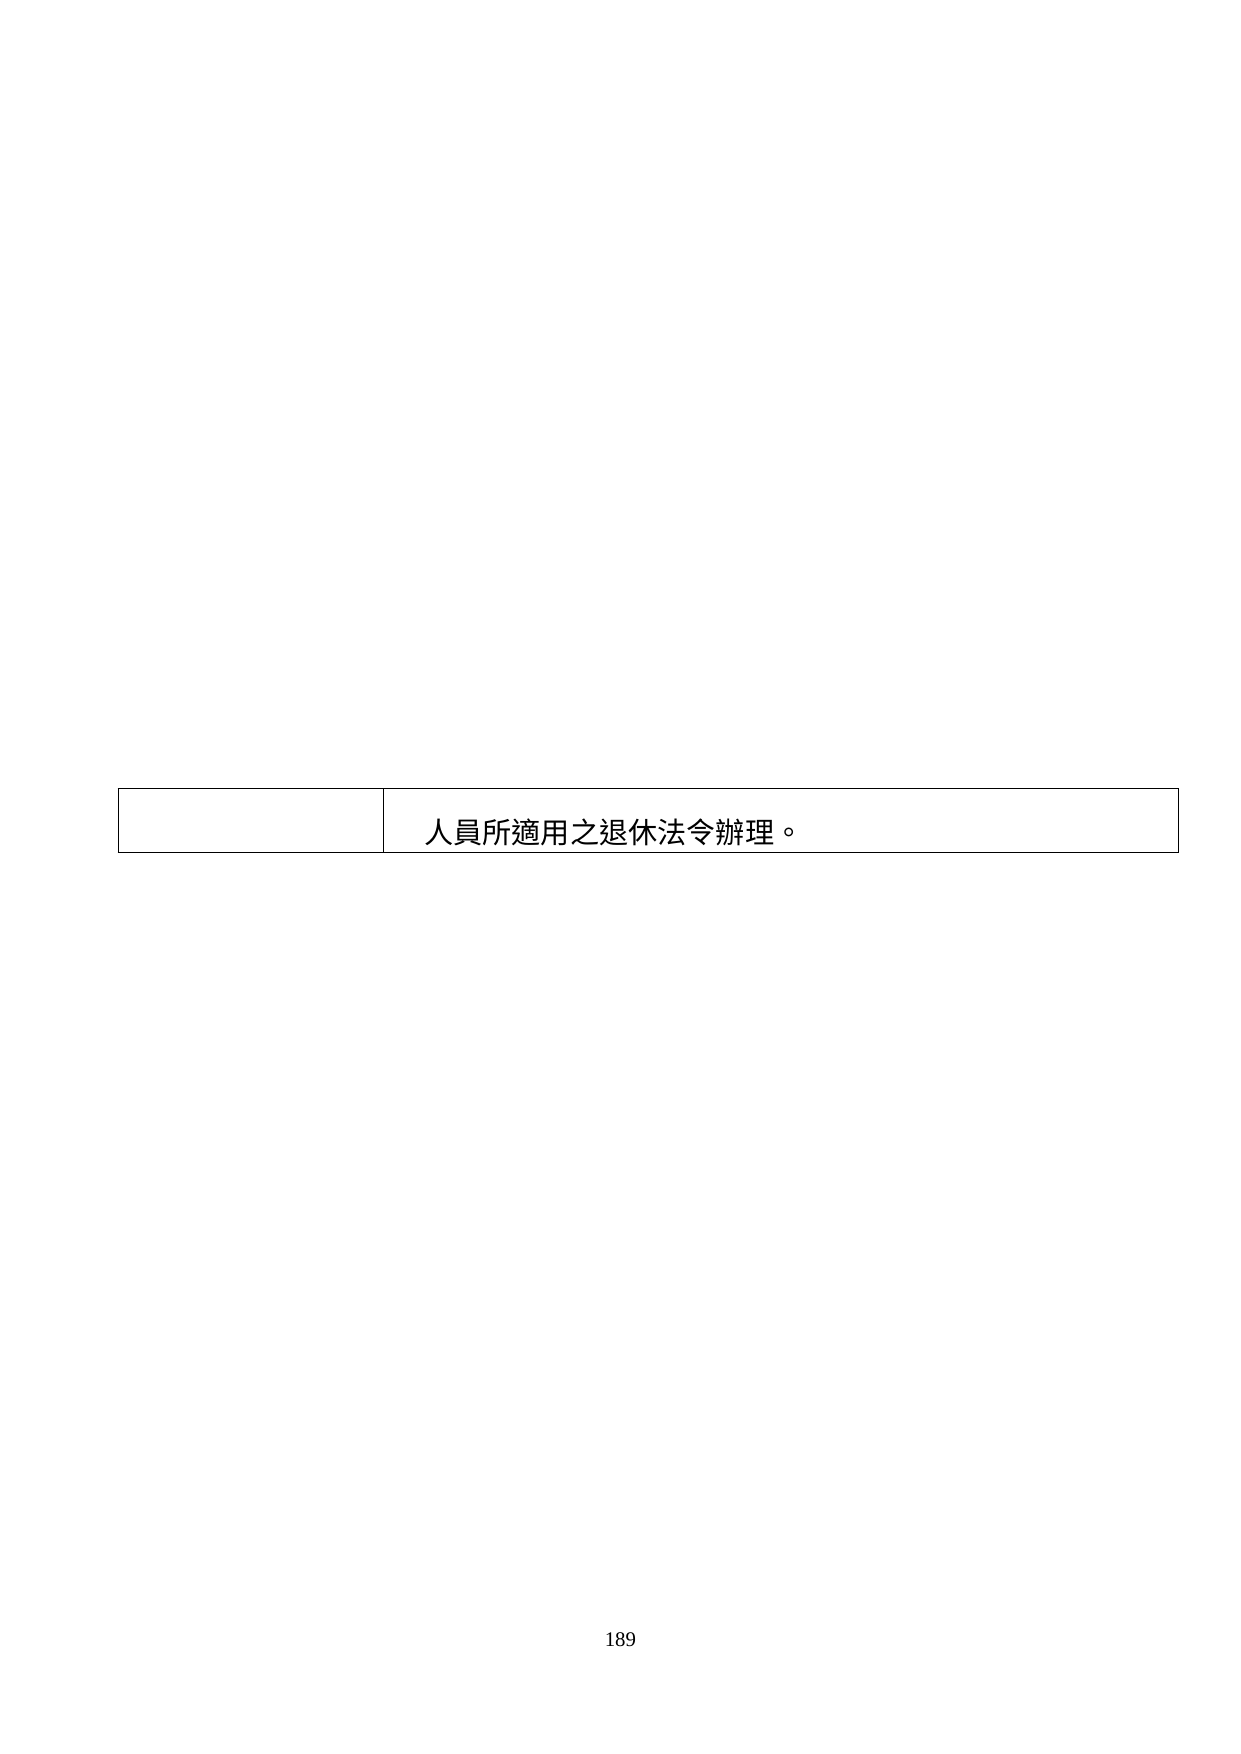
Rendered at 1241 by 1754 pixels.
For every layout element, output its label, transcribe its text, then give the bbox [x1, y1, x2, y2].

table_cell [119, 789, 383, 852]
table_cell 人員所適用之退休法令辦理。 [384, 789, 1178, 852]
